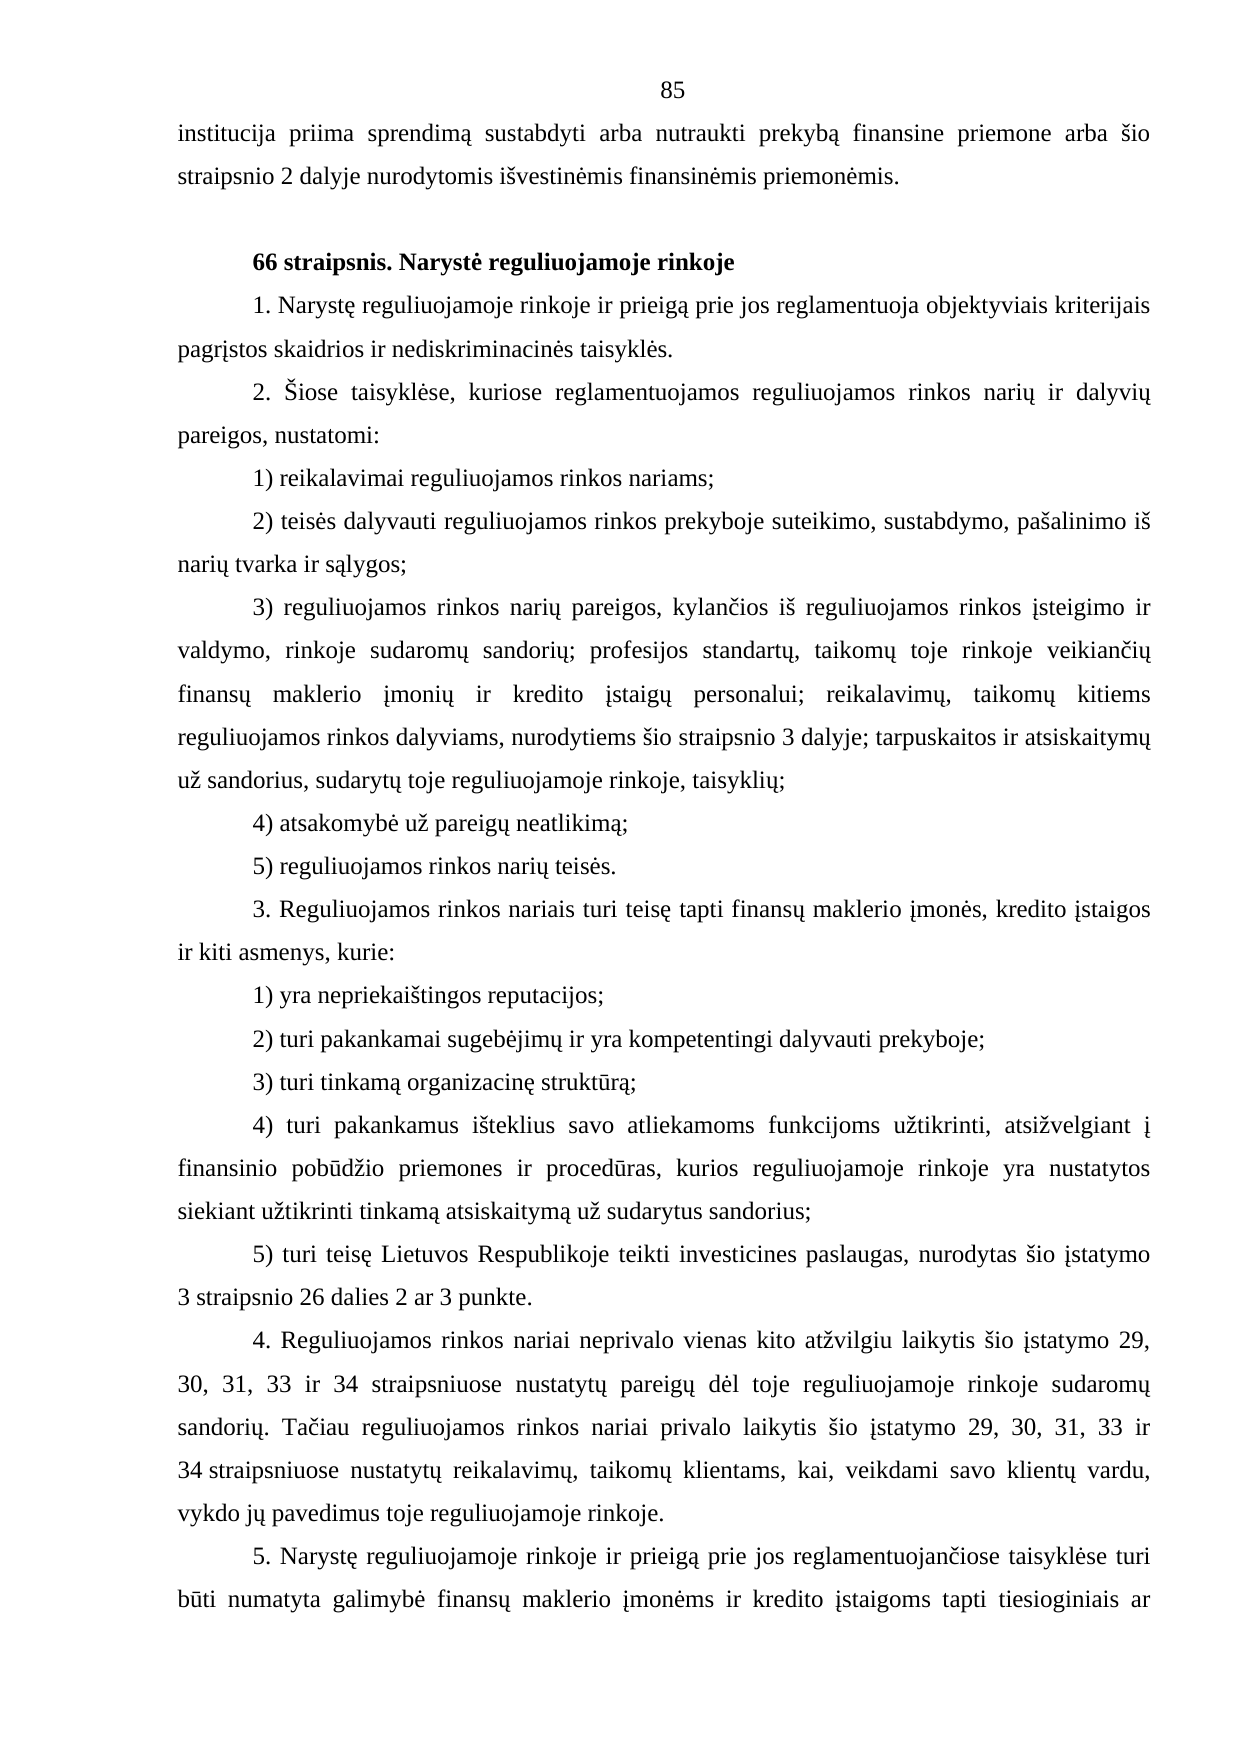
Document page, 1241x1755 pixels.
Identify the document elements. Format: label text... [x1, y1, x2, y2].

text institucija priima sprendimą sustabdyti arba nutraukti prekybą finansine priemone arba šio straipsnio 2 dalyje nurodytomis išvestinėmis finansinėmis priemonėmis. [177, 118, 1152, 190]
text 4) turi pakankamus išteklius savo atliekamoms funkcijoms užtikrinti, atsižvelgiant į finansinio pobūdžio priemones ir procedūras, kurios reguliuojamoje rinkoje yra nustatytos siekiant užtikrinti tinkamą atsiskaitymą už sudarytus sandorius; [177, 1110, 1152, 1225]
text 2) turi pakankamai sugebėjimų ir yra kompetentingi dalyvauti prekyboje; [177, 1024, 1152, 1052]
text 4) atsakomybė už pareigų neatlikimą; [177, 808, 1152, 837]
text 5) reguliuojamos rinkos narių teisės. [177, 851, 1152, 880]
text 1) reikalavimai reguliuojamos rinkos nariams; [177, 463, 1152, 492]
text 1) yra nepriekaištingos reputacijos; [177, 981, 1152, 1009]
text 66 straipsnis. Narystė reguliuojamoje rinkoje [177, 247, 1152, 276]
text 5) turi teisę Lietuvos Respublikoje teikti investicines paslaugas, nurodytas šio įstatymo 3 straipsnio 26 dalies 2 ar 3 punkte. [177, 1239, 1152, 1311]
text 2) teisės dalyvauti reguliuojamos rinkos prekyboje suteikimo, sustabdymo, pašalinimo iš narių tvarka ir sąlygos; [177, 506, 1152, 578]
text 2. Šiose taisyklėse, kuriose reglamentuojamos reguliuojamos rinkos narių ir dalyvių pareigos, nustatomi: [177, 377, 1152, 449]
text 4. Reguliuojamos rinkos nariai neprivalo vienas kito atžvilgiu laikytis šio įstatymo 29, 30, 31, 33 ir 34 straipsniuose nustatytų pareigų dėl toje reguliuojamoje rinkoje sudaromų sandorių. Tačiau reguliuojamos rinkos nariai privalo laikytis šio įstatymo 29, 30, 31, 33 ir 34 straipsniuose nustatytų reikalavimų, taikomų klientams, kai, veikdami savo klientų vardu, vykdo jų pavedimus toje reguliuojamoje rinkoje. [177, 1326, 1152, 1527]
text 3) reguliuojamos rinkos narių pareigos, kylančios iš reguliuojamos rinkos įsteigimo ir valdymo, rinkoje sudaromų sandorių; profesijos standartų, taikomų toje rinkoje veikiančių finansų maklerio įmonių ir kredito įstaigų personalui; reikalavimų, taikomų kitiems reguliuojamos rinkos dalyviams, nurodytiems šio straipsnio 3 dalyje; tarpuskaitos ir atsiskaitymų už sandorius, sudarytų toje reguliuojamoje rinkoje, taisyklių; [177, 592, 1152, 794]
text 3. Reguliuojamos rinkos nariais turi teisę tapti finansų maklerio įmonės, kredito įstaigos ir kiti asmenys, kurie: [177, 894, 1152, 966]
text 1. Narystę reguliuojamoje rinkoje ir prieigą prie jos reglamentuoja objektyviais kriterijais pagrįstos skaidrios ir nediskriminacinės taisyklės. [177, 291, 1152, 362]
text 3) turi tinkamą organizacinę struktūrą; [177, 1067, 1152, 1096]
text 5. Narystę reguliuojamoje rinkoje ir prieigą prie jos reglamentuojančiose taisyklėse turi būti numatyta galimybė finansų maklerio įmonėms ir kredito įstaigoms tapti tiesioginiais ar [177, 1541, 1152, 1613]
